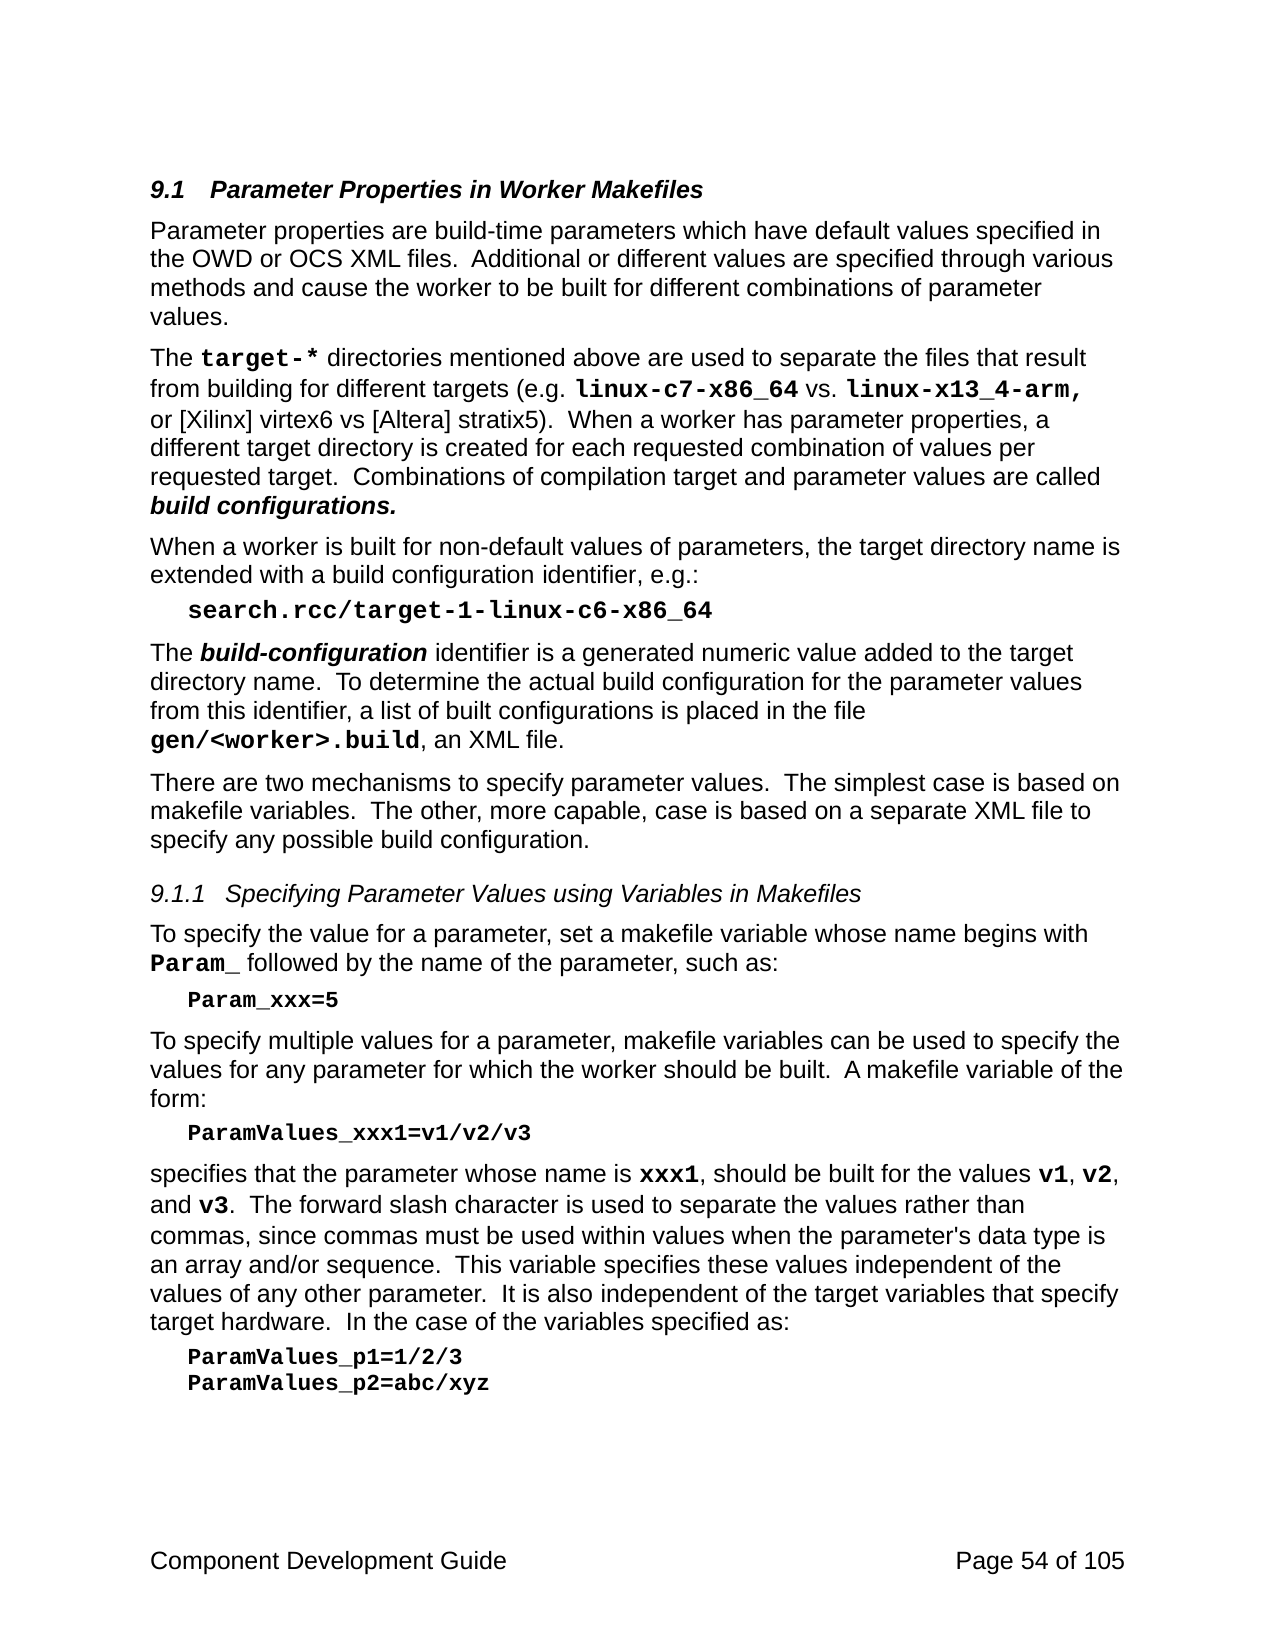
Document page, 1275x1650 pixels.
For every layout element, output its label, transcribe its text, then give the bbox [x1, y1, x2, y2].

subtitle Specifying Parameter Values using Variables in Makefiles [150, 879, 1125, 907]
text To specify multiple values for a parameter, makefile variables can be used to specify the values for any parameter for which the worker should be built. A makefile variable of the form: [150, 1026, 1125, 1112]
text The target-* directories mentioned above are used to separate the files that result from building for different targets (e.g. linux-c7-x86_64 vs. linux-x13_4-arm, or [Xilinx] virtex6 vs [Altera] stratix5). When a worker has parameter properties, a different target directory is created for each requested combination of values per requested target. Combinations of compilation target and parameter values are called build configurations. [150, 343, 1125, 519]
text To specify the value for a parameter, set a makefile variable whose name begins with Param_ followed by the name of the parameter, such as: [150, 919, 1125, 979]
text Param_xxx=5 [187, 988, 1125, 1014]
text When a worker is built for non-default values of parameters, the target directory name is extended with a build configuration identifier, e.g.: [150, 532, 1125, 589]
text ParamValues_p1=1/2/3 ParamValues_p2=abc/xyz [187, 1345, 1125, 1397]
text search.rcc/target-1-linux-c6-x86_64 [187, 598, 1125, 626]
text Parameter properties are build-time parameters which have default values specified in the OWD or OCS XML files. Additional or different values are specified through various methods and cause the worker to be built for different combinations of parameter values. [150, 216, 1125, 331]
subtitle Parameter Properties in Worker Makefiles [150, 175, 1125, 204]
text There are two mechanisms to specify parameter values. The simplest case is based on makefile variables. The other, more capable, case is based on a separate XML file to specify any possible build configuration. [150, 767, 1125, 854]
text specifies that the parameter whose name is xxx1, should be built for the values v1, v2, and v3. The forward slash character is used to separate the values rather than commas, since commas must be used within values when the parameter's data type is an array and/or sequence. This variable specifies these values independent of the values of any other parameter. It is also independent of the target variables that specify target hardware. In the case of the variables specified as: [150, 1159, 1125, 1336]
text ParamValues_xxx1=v1/v2/v3 [187, 1121, 1125, 1147]
text The build-configuration identifier is a generated numeric value added to the target directory name. To determine the actual build configuration for the parameter values from this identifier, a list of built configurations is placed in the file gen/<worker>.build, an XML file. [150, 638, 1125, 756]
